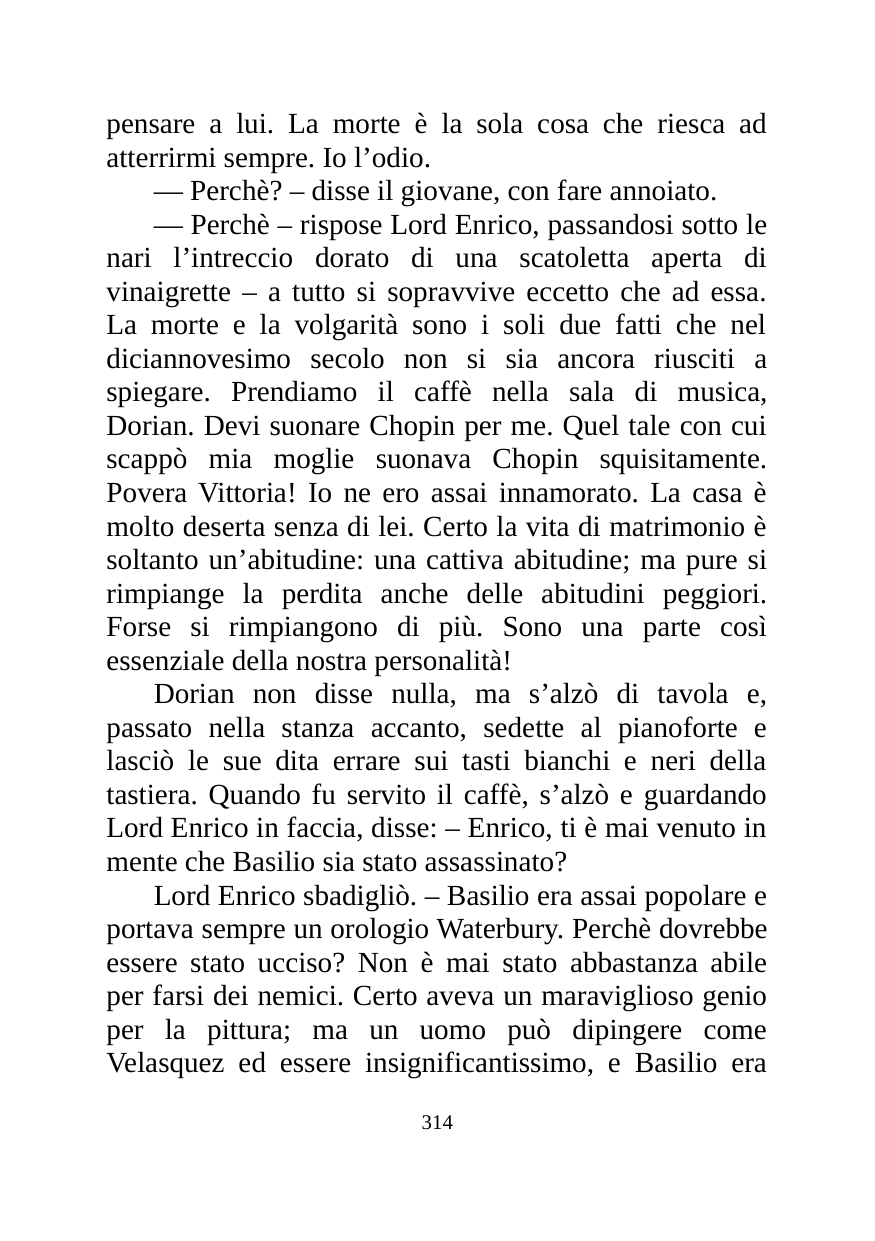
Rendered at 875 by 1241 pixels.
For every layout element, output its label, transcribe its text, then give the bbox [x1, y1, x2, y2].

text pensare a lui. La morte è la sola cosa che riesca ad atterrirmi sempre. Io l’odio. [106, 106, 768, 173]
text — Perchè – rispose Lord Enrico, passandosi sotto le nari l’intreccio dorato di una scatoletta aperta di vinaigrette – a tutto si sopravvive eccetto che ad essa. La morte e la volgarità sono i soli due fatti che nel diciannovesimo secolo non si sia ancora riusciti a spiegare. Prendiamo il caffè nella sala di musica, Dorian. Devi suonare Chopin per me. Quel tale con cui scappò mia moglie suonava Chopin squisitamente. Povera Vittoria! Io ne ero assai innamorato. La casa è molto deserta senza di lei. Certo la vita di matrimonio è soltanto un’abitudine: una cattiva abitudine; ma pure si rimpiange la perdita anche delle abitudini peggiori. Forse si rimpiangono di più. Sono una parte così essenziale della nostra personalità! [106, 207, 768, 676]
text — Perchè? – disse il giovane, con fare annoiato. [106, 173, 768, 207]
text Lord Enrico sbadigliò. – Basilio era assai popolare e portava sempre un orologio Waterbury. Perchè dovrebbe essere stato ucciso? Non è mai stato abbastanza abile per farsi dei nemici. Certo aveva un maraviglioso genio per la pittura; ma un uomo può dipingere come Velasquez ed essere insignificantissimo, e Basilio era [106, 878, 768, 1079]
text Dorian non disse nulla, ma s’alzò di tavola e, passato nella stanza accanto, sedette al pianoforte e lasciò le sue dita errare sui tasti bianchi e neri della tastiera. Quando fu servito il caffè, s’alzò e guardando Lord Enrico in faccia, disse: – Enrico, ti è mai venuto in mente che Basilio sia stato assassinato? [106, 676, 768, 878]
